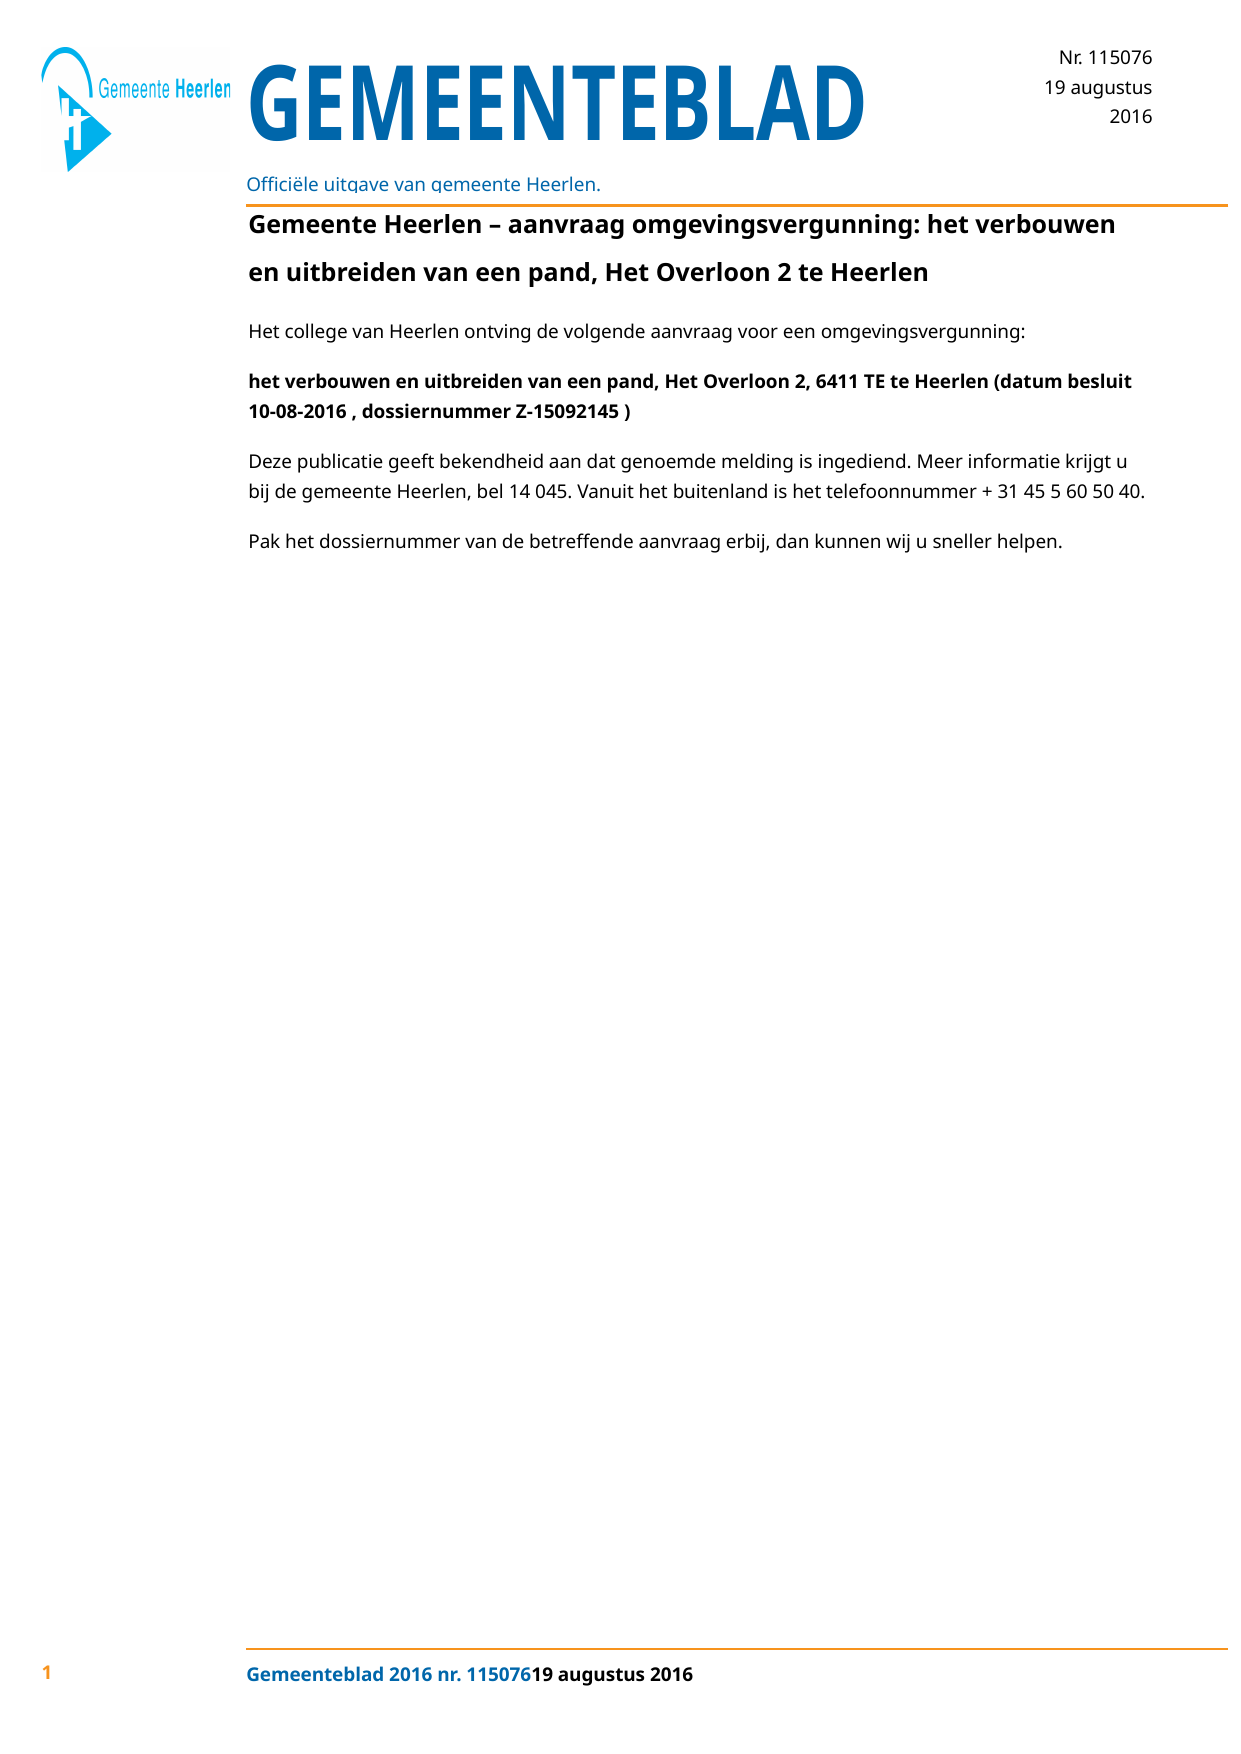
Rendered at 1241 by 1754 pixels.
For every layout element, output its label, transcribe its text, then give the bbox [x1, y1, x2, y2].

text Pak het dossiernummer van de betreffende aanvraag erbij, dan kunnen wij u sneller helpen. [248, 528, 1152, 554]
picture [41, 47, 231, 172]
text Deze publicatie geeft bekendheid aan dat genoemde melding is ingediend. Meer informatie krijgt u bij de gemeente Heerlen, bel 14 045. Vanuit het buitenland is het telefoonnummer + 31 45 5 60 50 40. [248, 448, 1152, 504]
text Het college van Heerlen ontving de volgende aanvraag voor een omgevingsvergunning: [248, 318, 1152, 344]
picture [41, 47, 58, 70]
text Gemeente Heerlen – aanvraag omgevingsvergunning: het verbouwen en uitbreiden van een pand, Het Overloon 2 te Heerlen [248, 207, 1152, 288]
text het verbouwen en uitbreiden van een pand, Het Overloon 2, 6411 TE te Heerlen (datum besluit 10-08-2016 , dossiernummer Z-15092145 ) [248, 368, 1152, 424]
